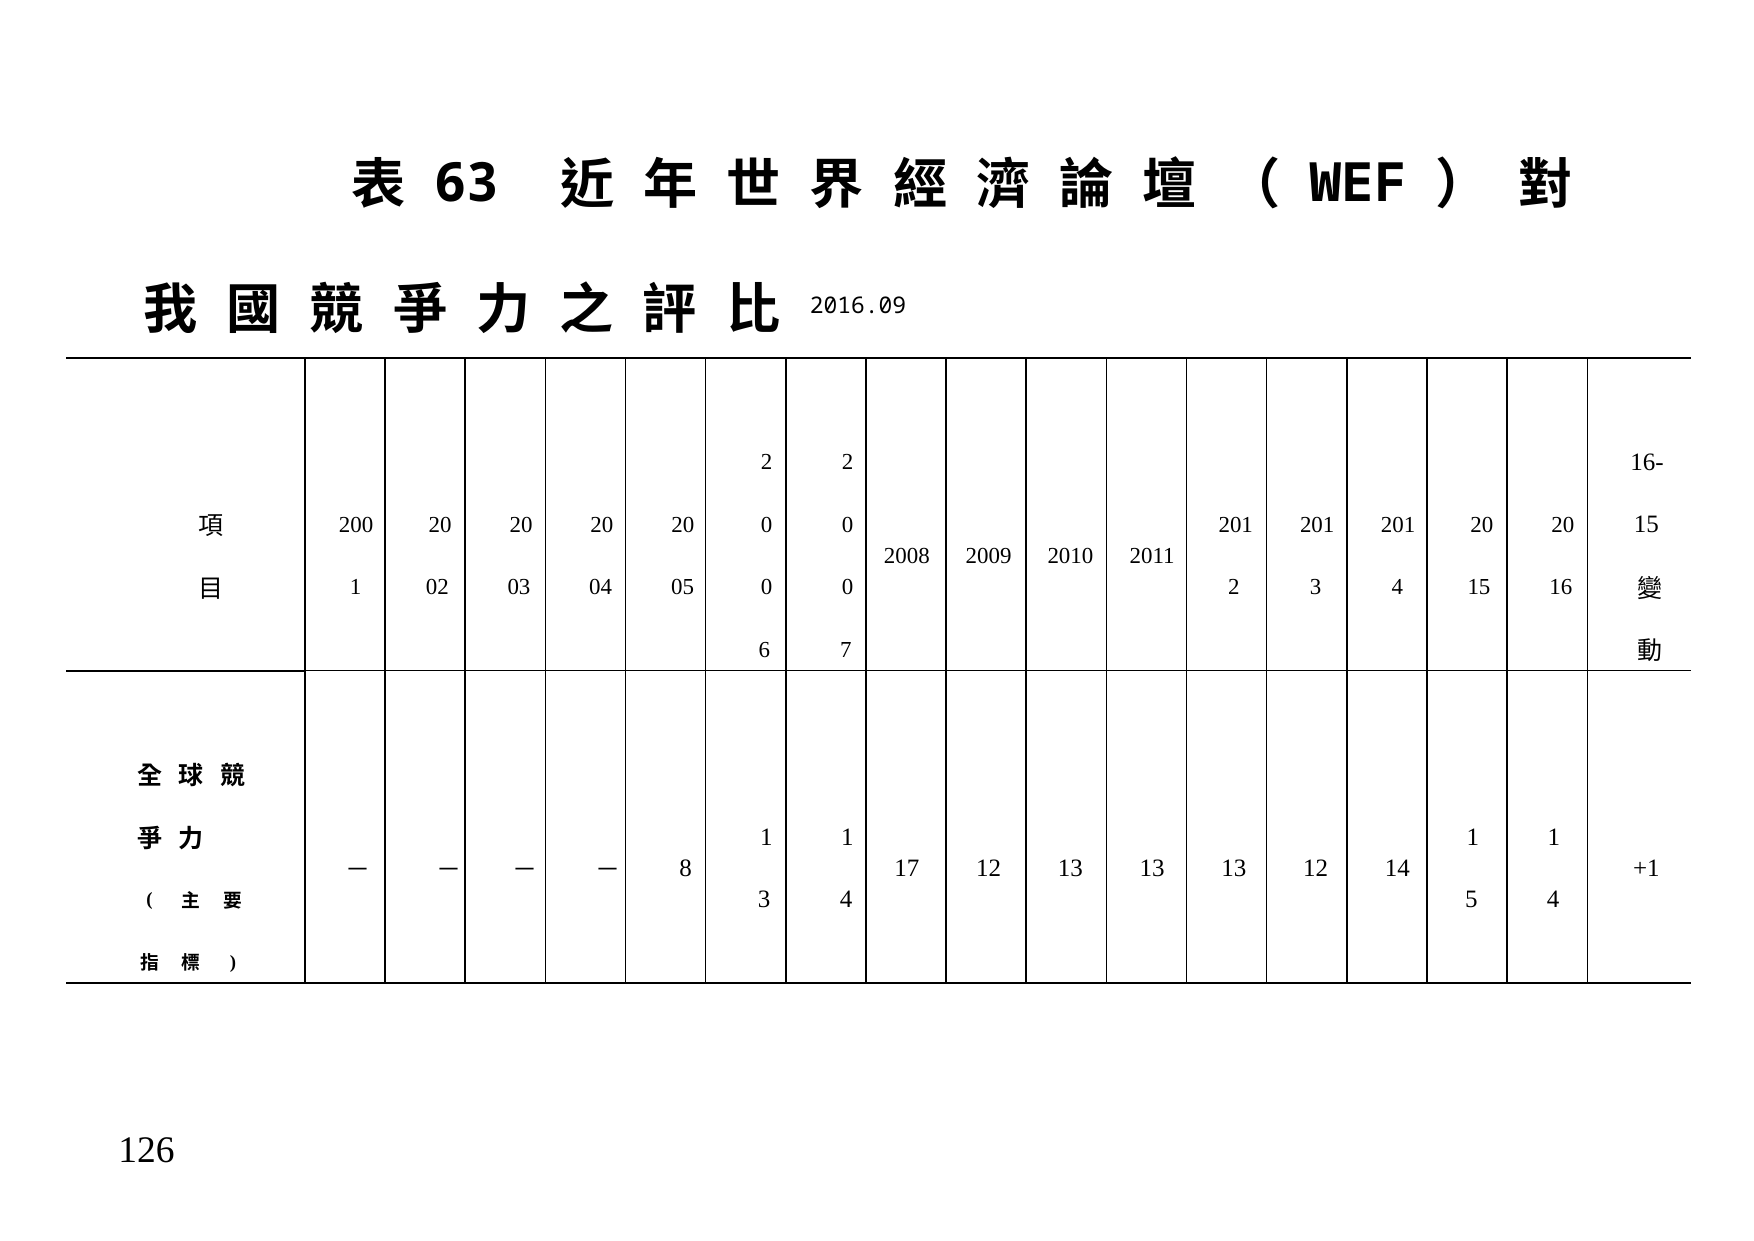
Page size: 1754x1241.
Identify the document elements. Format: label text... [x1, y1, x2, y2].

table_header 2008 [867, 359, 945, 670]
table_cell 12 [1267, 671, 1346, 982]
table_header 項 目 [66, 359, 304, 670]
table_cell 14 [1508, 671, 1587, 982]
table_header 2007 [787, 359, 865, 670]
table_header 2001 [306, 359, 384, 670]
table_cell － [466, 671, 545, 982]
table_cell － [386, 671, 464, 982]
table_cell 13 [1187, 671, 1266, 982]
table_cell 14 [1348, 671, 1426, 982]
table_cell 14 [787, 671, 865, 982]
table_header 2005 [626, 359, 705, 670]
table_header 2003 [466, 359, 545, 670]
table_cell － [546, 671, 625, 982]
table_header 2013 [1267, 359, 1346, 670]
table_header 2006 [706, 359, 785, 670]
table_header 2010 [1027, 359, 1106, 670]
table_cell 8 [626, 671, 705, 982]
table_header 2004 [546, 359, 625, 670]
table_cell 全球競爭力(主要指標) [66, 672, 304, 982]
table_cell 17 [867, 671, 945, 982]
table_cell 15 [1428, 671, 1506, 982]
table_header 2016 [1508, 359, 1587, 670]
table_cell +1 [1588, 671, 1691, 982]
table_cell 13 [1027, 671, 1106, 982]
table_header 2009 [947, 359, 1025, 670]
subtitle 表63 近年世界經濟論壇（WEF）對我國競爭力之評比2016.09 [128, 107, 1628, 357]
table_header 16-15 變動 [1588, 359, 1691, 670]
table_cell － [306, 671, 384, 982]
table_header 2014 [1348, 359, 1426, 670]
table_header 2011 [1107, 359, 1186, 670]
table_header 2012 [1187, 359, 1266, 670]
table_cell 12 [947, 671, 1025, 982]
table_header 2015 [1428, 359, 1506, 670]
table_cell 13 [1107, 671, 1186, 982]
table_header 2002 [386, 359, 464, 670]
table_cell 13 [706, 671, 785, 982]
